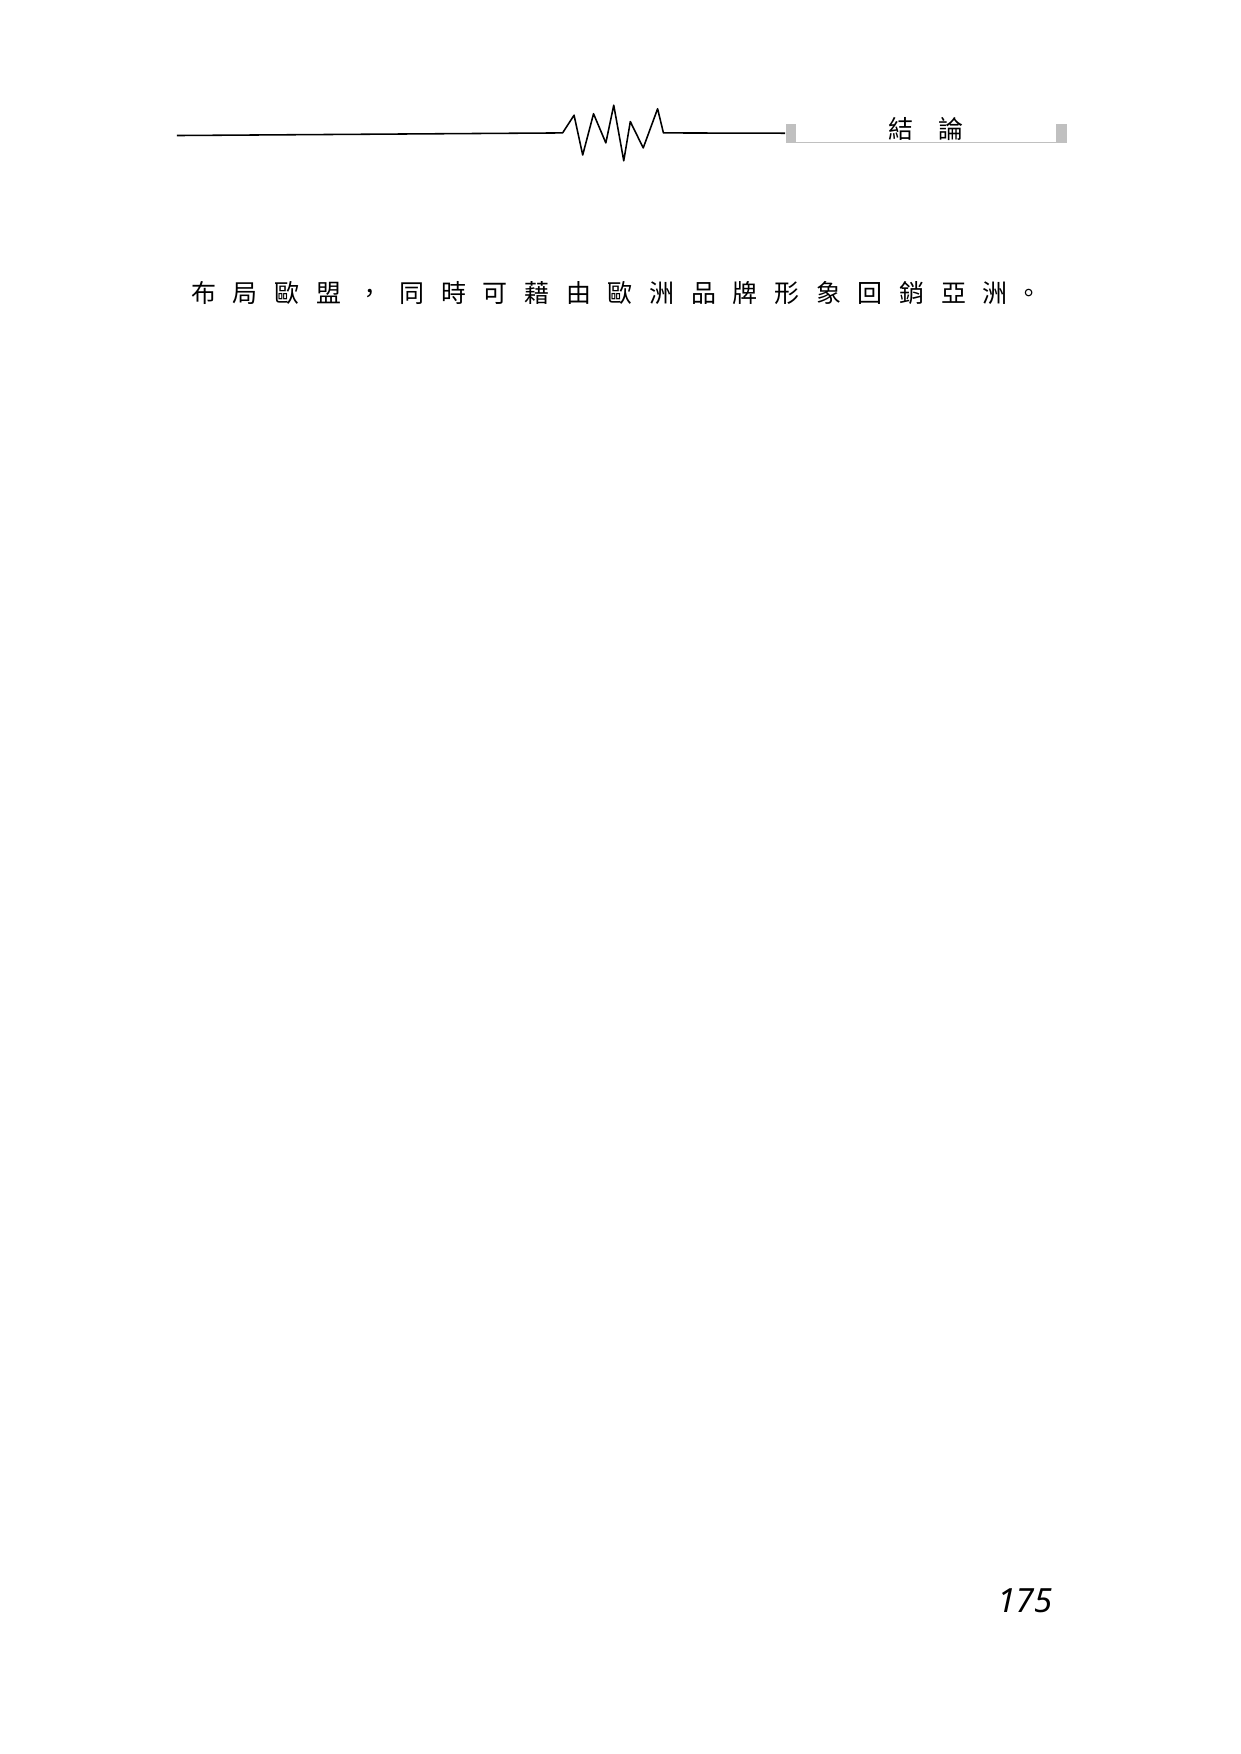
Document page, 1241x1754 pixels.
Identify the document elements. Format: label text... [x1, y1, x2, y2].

text 布局歐盟，同時可藉由歐洲品牌形象回銷亞洲。 [183, 250, 1058, 313]
